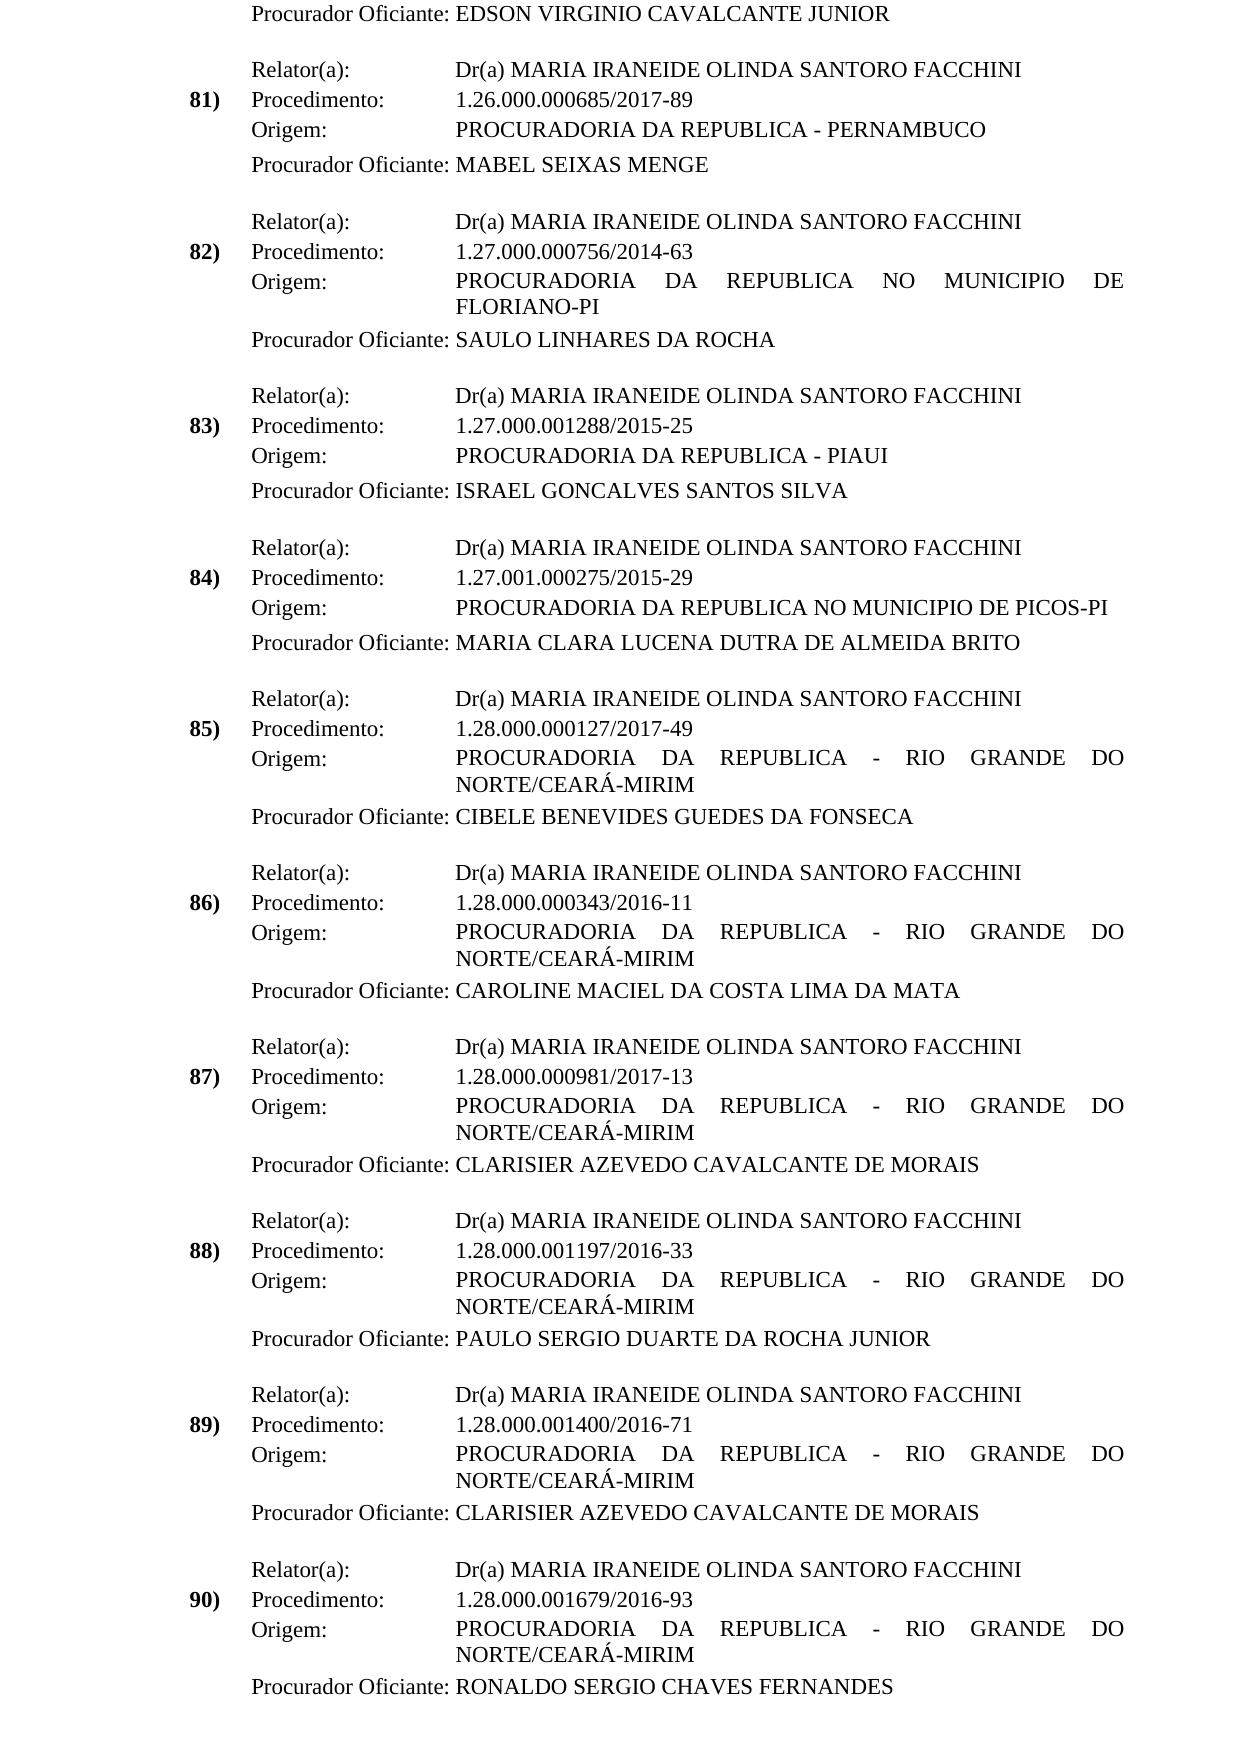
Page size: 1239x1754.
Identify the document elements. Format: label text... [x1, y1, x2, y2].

table_cell [1125, 1469, 1239, 1492]
table_cell [189, 744, 251, 773]
table_cell [455, 621, 1124, 629]
table_header Relator(a): [251, 1206, 455, 1235]
table_cell Procedimento: [251, 1411, 455, 1439]
table_cell [0, 267, 189, 296]
table_cell [1125, 1441, 1239, 1469]
table_cell [0, 629, 189, 680]
table_cell [0, 1555, 189, 1584]
table_cell [1125, 684, 1239, 714]
table_cell [1125, 1206, 1239, 1236]
table_cell [0, 1411, 189, 1439]
table_cell Origem: [251, 918, 455, 947]
table_cell [189, 116, 251, 144]
table_cell [189, 318, 251, 326]
table_cell [189, 918, 251, 947]
table_cell PAULO SERGIO DUARTE DA ROCHA JUNIOR [455, 1325, 1124, 1376]
table_cell [455, 318, 1124, 326]
table_header Dr(a) MARIA IRANEIDE OLINDA SANTORO FACCHINI [455, 1381, 1122, 1409]
table_cell [251, 795, 455, 803]
table_cell [189, 1492, 251, 1499]
table_cell [1125, 1492, 1239, 1499]
table_cell Procedimento: [251, 1585, 455, 1613]
table_cell [1125, 207, 1239, 237]
table_cell [189, 1151, 251, 1202]
table_cell [1125, 1555, 1239, 1584]
table_cell Procedimento: [251, 237, 455, 266]
table_cell [0, 116, 189, 144]
table_cell [189, 947, 251, 969]
table_cell [1125, 116, 1239, 144]
table_cell [0, 1441, 189, 1469]
table_cell Origem: [251, 744, 455, 773]
table_cell 1.27.000.000756/2014-63 [455, 237, 1124, 266]
table_cell [0, 714, 189, 743]
table_cell Procurador Oficiante: [251, 0, 455, 52]
table_cell [1125, 1585, 1239, 1613]
table_cell [1125, 629, 1239, 680]
table_cell 1.28.000.000981/2017-13 [455, 1063, 1124, 1091]
table_cell [455, 1144, 1124, 1151]
table_cell [1125, 1121, 1239, 1143]
table_cell [1125, 969, 1239, 977]
table_cell [189, 977, 251, 1028]
table_cell [0, 593, 189, 621]
table_cell [251, 1121, 455, 1143]
table_cell [189, 144, 251, 152]
table_cell [1125, 977, 1239, 1028]
table_cell PROCURADORIA DA REPUBLICA - RIO GRANDE DO NORTE/CEARÁ-MIRIM [455, 1266, 1124, 1317]
table_cell Procurador Oficiante: [251, 629, 455, 681]
table_cell 1.28.000.001679/2016-93 [455, 1585, 1124, 1613]
table_cell PROCURADORIA DA REPUBLICA - PERNAMBUCO [455, 116, 1124, 144]
table_header Dr(a) MARIA IRANEIDE OLINDA SANTORO FACCHINI [455, 56, 1122, 84]
table_cell 1.28.000.001400/2016-71 [455, 1411, 1124, 1439]
table_cell [189, 470, 251, 477]
table_cell 90) [189, 1585, 251, 1613]
table_header Relator(a): [251, 858, 455, 887]
table_cell [1125, 803, 1239, 854]
table_cell [189, 684, 251, 714]
table_cell [251, 858, 1124, 888]
table_cell [0, 744, 189, 773]
table_cell [189, 1033, 251, 1062]
table_cell [189, 1318, 251, 1325]
table_cell [189, 969, 251, 977]
table_cell [189, 207, 251, 237]
table_cell [189, 1615, 251, 1643]
table_cell [251, 318, 455, 326]
table_cell [1125, 1033, 1239, 1062]
table_cell [1125, 267, 1239, 296]
table_cell Origem: [251, 593, 455, 621]
table_cell [251, 533, 1124, 563]
table_cell [1125, 1236, 1239, 1265]
table_cell [1125, 152, 1239, 203]
table_cell [1125, 888, 1239, 917]
table_cell [455, 969, 1124, 977]
table_cell [0, 477, 189, 528]
table_cell [0, 1615, 189, 1643]
table_cell [0, 1673, 189, 1724]
table_header Relator(a): [251, 684, 455, 713]
table_cell [1125, 1151, 1239, 1202]
table_cell [189, 1643, 251, 1666]
table_header Relator(a): [251, 381, 455, 410]
table_cell [0, 144, 189, 152]
table_cell [1125, 621, 1239, 629]
table_cell [1125, 470, 1239, 477]
table_cell [0, 969, 189, 977]
table_cell PROCURADORIA DA REPUBLICA NO MUNICIPIO DE PICOS-PI [455, 593, 1124, 621]
table_cell Procurador Oficiante: [251, 803, 455, 855]
table_cell [1125, 1615, 1239, 1643]
table_cell SAULO LINHARES DA ROCHA [455, 326, 1124, 377]
table_cell [0, 1295, 189, 1317]
table_cell Procurador Oficiante: [251, 152, 455, 204]
table_cell Origem: [251, 267, 455, 296]
table_cell 1.26.000.000685/2017-89 [455, 86, 1124, 114]
table_cell CLARISIER AZEVEDO CAVALCANTE DE MORAIS [455, 1499, 1124, 1550]
table_cell [0, 0, 189, 51]
table_cell [251, 381, 1124, 411]
table_cell Origem: [251, 116, 455, 144]
table_header Dr(a) MARIA IRANEIDE OLINDA SANTORO FACCHINI [455, 381, 1122, 410]
table_header Dr(a) MARIA IRANEIDE OLINDA SANTORO FACCHINI [455, 1033, 1122, 1061]
table_cell [0, 803, 189, 854]
table_cell [0, 1325, 189, 1376]
table_cell [251, 1295, 455, 1317]
table_cell [0, 296, 189, 318]
table_cell [1125, 296, 1239, 318]
table_cell [189, 1206, 251, 1236]
table_cell [251, 773, 455, 795]
table_cell [1125, 1266, 1239, 1295]
table_cell Procurador Oficiante: [251, 1499, 455, 1552]
table_cell [1125, 1411, 1239, 1439]
table_cell [1125, 0, 1239, 51]
table_cell [1125, 1673, 1239, 1724]
table_cell 82) [189, 237, 251, 266]
table_cell [0, 1033, 189, 1062]
table_cell Procurador Oficiante: [251, 1673, 455, 1726]
table_cell [251, 1318, 455, 1325]
table_header Dr(a) MARIA IRANEIDE OLINDA SANTORO FACCHINI [455, 207, 1122, 236]
table_cell [189, 533, 251, 563]
table_cell [1125, 441, 1239, 470]
table_cell [251, 1643, 455, 1666]
table_cell [0, 1266, 189, 1295]
table_cell [0, 1585, 189, 1613]
table_cell [251, 621, 455, 629]
table_cell [251, 470, 455, 477]
table_cell PROCURADORIA DA REPUBLICA - RIO GRANDE DO NORTE/CEARÁ-MIRIM [455, 1093, 1124, 1143]
table_cell Origem: [251, 1615, 455, 1643]
table_cell [189, 1266, 251, 1295]
table_cell [251, 144, 455, 152]
table_cell [1125, 56, 1239, 86]
table_cell [0, 237, 189, 266]
table_cell [189, 1121, 251, 1143]
table_cell [0, 86, 189, 114]
table_cell [1125, 1499, 1239, 1550]
table_cell [189, 593, 251, 621]
table_cell [0, 888, 189, 917]
table_cell [0, 1643, 189, 1666]
table_cell Procedimento: [251, 714, 455, 743]
table_cell [1125, 744, 1239, 773]
table_cell 1.27.001.000275/2015-29 [455, 563, 1124, 591]
table_cell [0, 1492, 189, 1499]
table_cell [0, 795, 189, 803]
table_cell [189, 441, 251, 470]
table_cell [1125, 773, 1239, 795]
table_cell Origem: [251, 1266, 455, 1295]
table_cell [1125, 477, 1239, 528]
table_cell [0, 773, 189, 795]
table_cell 1.28.000.001197/2016-33 [455, 1236, 1124, 1265]
table_cell [251, 56, 1124, 86]
table_header Dr(a) MARIA IRANEIDE OLINDA SANTORO FACCHINI [455, 533, 1122, 561]
table_cell [1125, 533, 1239, 563]
table_cell Procedimento: [251, 888, 455, 917]
table_cell [251, 1033, 1124, 1062]
table_cell EDSON VIRGINIO CAVALCANTE JUNIOR [455, 0, 1124, 51]
table_header Relator(a): [251, 1555, 455, 1583]
table_cell 89) [189, 1411, 251, 1439]
table_cell PROCURADORIA DA REPUBLICA - RIO GRANDE DO NORTE/CEARÁ-MIRIM [455, 918, 1124, 969]
table_cell CAROLINE MACIEL DA COSTA LIMA DA MATA [455, 977, 1124, 1028]
table_cell [0, 470, 189, 477]
table_cell RONALDO SERGIO CHAVES FERNANDES [455, 1673, 1124, 1724]
table_cell [189, 1381, 251, 1411]
table_cell [189, 1469, 251, 1492]
table_cell [189, 773, 251, 795]
table_cell 1.27.000.001288/2015-25 [455, 411, 1124, 440]
table_cell [189, 152, 251, 203]
table_cell [1125, 237, 1239, 266]
table_cell Procedimento: [251, 1236, 455, 1265]
table_cell [251, 1469, 455, 1492]
table_cell [1125, 858, 1239, 888]
table_cell [251, 1492, 455, 1499]
table_cell [0, 1121, 189, 1143]
table_cell [1125, 144, 1239, 152]
table_cell Procurador Oficiante: [251, 1325, 455, 1377]
table_header Dr(a) MARIA IRANEIDE OLINDA SANTORO FACCHINI [455, 858, 1122, 887]
table_cell [0, 563, 189, 591]
table_header Relator(a): [251, 1381, 455, 1409]
table_cell [189, 296, 251, 318]
table_cell 84) [189, 563, 251, 591]
table_cell [189, 1666, 251, 1673]
table_cell [189, 1295, 251, 1317]
table_cell [0, 207, 189, 237]
table_cell [1125, 318, 1239, 326]
table_cell Procurador Oficiante: [251, 477, 455, 530]
table_cell [0, 1499, 189, 1550]
table_cell [251, 1555, 1124, 1584]
table_header Relator(a): [251, 56, 455, 84]
table_cell [0, 1469, 189, 1492]
table_cell 88) [189, 1236, 251, 1265]
table_cell CIBELE BENEVIDES GUEDES DA FONSECA [455, 803, 1124, 854]
table_cell [0, 381, 189, 411]
table_cell [0, 533, 189, 563]
table_cell [189, 1441, 251, 1469]
table_cell [0, 947, 189, 969]
table_cell [0, 411, 189, 440]
table_cell [189, 326, 251, 377]
table_cell [0, 918, 189, 947]
table_cell 86) [189, 888, 251, 917]
table_header Dr(a) MARIA IRANEIDE OLINDA SANTORO FACCHINI [455, 684, 1122, 713]
table_cell 85) [189, 714, 251, 743]
table_cell [1125, 1381, 1239, 1411]
table_cell [189, 381, 251, 411]
table_cell [0, 1318, 189, 1325]
table_cell [1125, 326, 1239, 377]
table_cell [0, 1144, 189, 1151]
table_cell [0, 318, 189, 326]
table_cell 1.28.000.000127/2017-49 [455, 714, 1124, 743]
table_cell PROCURADORIA DA REPUBLICA - RIO GRANDE DO NORTE/CEARÁ-MIRIM [455, 744, 1124, 795]
table_cell [455, 144, 1124, 152]
table_cell [0, 56, 189, 86]
table_cell [1125, 1063, 1239, 1091]
table_cell [251, 296, 455, 318]
table_cell [1125, 1144, 1239, 1151]
table_cell Procurador Oficiante: [251, 977, 455, 1029]
table_cell 83) [189, 411, 251, 440]
table_header Relator(a): [251, 533, 455, 561]
table_header Relator(a): [251, 1033, 455, 1061]
table_cell [251, 684, 1124, 714]
table_cell [189, 1093, 251, 1121]
table_cell [251, 969, 455, 977]
table_cell CLARISIER AZEVEDO CAVALCANTE DE MORAIS [455, 1151, 1124, 1202]
table_cell [1125, 1666, 1239, 1673]
table_cell [189, 1673, 251, 1724]
table_cell [1125, 593, 1239, 621]
table_cell [0, 1381, 189, 1411]
table_cell Procedimento: [251, 86, 455, 114]
table_cell [251, 207, 1124, 237]
table_cell [455, 795, 1124, 803]
table_cell Procedimento: [251, 563, 455, 591]
table_cell [455, 470, 1124, 477]
table_cell [0, 1093, 189, 1121]
table_cell [189, 629, 251, 680]
table_cell [0, 858, 189, 888]
table_cell Origem: [251, 441, 455, 470]
table_header Relator(a): [251, 207, 455, 236]
table_cell [0, 1666, 189, 1673]
table_cell [189, 0, 251, 51]
table_cell [189, 803, 251, 854]
table_header Dr(a) MARIA IRANEIDE OLINDA SANTORO FACCHINI [455, 1206, 1122, 1235]
table_cell [1125, 1093, 1239, 1121]
table_cell [1125, 86, 1239, 114]
table_cell [1125, 1318, 1239, 1325]
table_cell [0, 152, 189, 203]
table_cell [0, 621, 189, 629]
table_cell [455, 1318, 1124, 1325]
table_cell [1125, 947, 1239, 969]
table_cell [0, 684, 189, 714]
table_cell [189, 267, 251, 296]
table_cell ISRAEL GONCALVES SANTOS SILVA [455, 477, 1124, 528]
table_cell [251, 1666, 455, 1673]
table_cell [189, 1555, 251, 1584]
table_cell [189, 1144, 251, 1151]
table_cell [1125, 1643, 1239, 1666]
table_cell Procedimento: [251, 1063, 455, 1091]
table_cell [0, 1151, 189, 1202]
table_cell [251, 1381, 1124, 1411]
table_cell [251, 1206, 1124, 1236]
table_cell [251, 1144, 455, 1151]
table_cell MARIA CLARA LUCENA DUTRA DE ALMEIDA BRITO [455, 629, 1124, 680]
table_cell [189, 858, 251, 888]
table_cell [1125, 381, 1239, 411]
table_cell [0, 326, 189, 377]
table_cell [189, 56, 251, 86]
table_cell [0, 1063, 189, 1091]
table_cell [0, 977, 189, 1028]
table_cell [189, 1499, 251, 1550]
table_cell Procedimento: [251, 411, 455, 440]
table_cell Procurador Oficiante: [251, 1151, 455, 1203]
table_cell 81) [189, 86, 251, 114]
table_cell [455, 1666, 1124, 1673]
table_cell [189, 1325, 251, 1376]
table_cell [251, 947, 455, 969]
table_cell 87) [189, 1063, 251, 1091]
table_cell 1.28.000.000343/2016-11 [455, 888, 1124, 917]
table_cell PROCURADORIA DA REPUBLICA - RIO GRANDE DO NORTE/CEARÁ-MIRIM [455, 1615, 1124, 1666]
table_cell [189, 621, 251, 629]
table_cell PROCURADORIA DA REPUBLICA NO MUNICIPIO DE FLORIANO-PI [455, 267, 1124, 318]
table_cell MABEL SEIXAS MENGE [455, 152, 1124, 203]
table_cell [0, 1206, 189, 1236]
table_cell [0, 1236, 189, 1265]
table_header Dr(a) MARIA IRANEIDE OLINDA SANTORO FACCHINI [455, 1555, 1122, 1583]
table_cell Origem: [251, 1441, 455, 1469]
table_cell PROCURADORIA DA REPUBLICA - PIAUI [455, 441, 1124, 470]
table_cell [189, 477, 251, 528]
table_cell [1125, 563, 1239, 591]
table_cell PROCURADORIA DA REPUBLICA - RIO GRANDE DO NORTE/CEARÁ-MIRIM [455, 1441, 1124, 1492]
table_cell [1125, 714, 1239, 743]
table_cell [1125, 795, 1239, 803]
table_cell [1125, 1325, 1239, 1376]
table_cell Procurador Oficiante: [251, 326, 455, 378]
table_cell [1125, 411, 1239, 440]
table_cell [0, 441, 189, 470]
table_cell [1125, 918, 1239, 947]
table_cell [189, 795, 251, 803]
table_cell Origem: [251, 1093, 455, 1121]
table_cell [455, 1492, 1124, 1499]
table_cell [1125, 1295, 1239, 1317]
